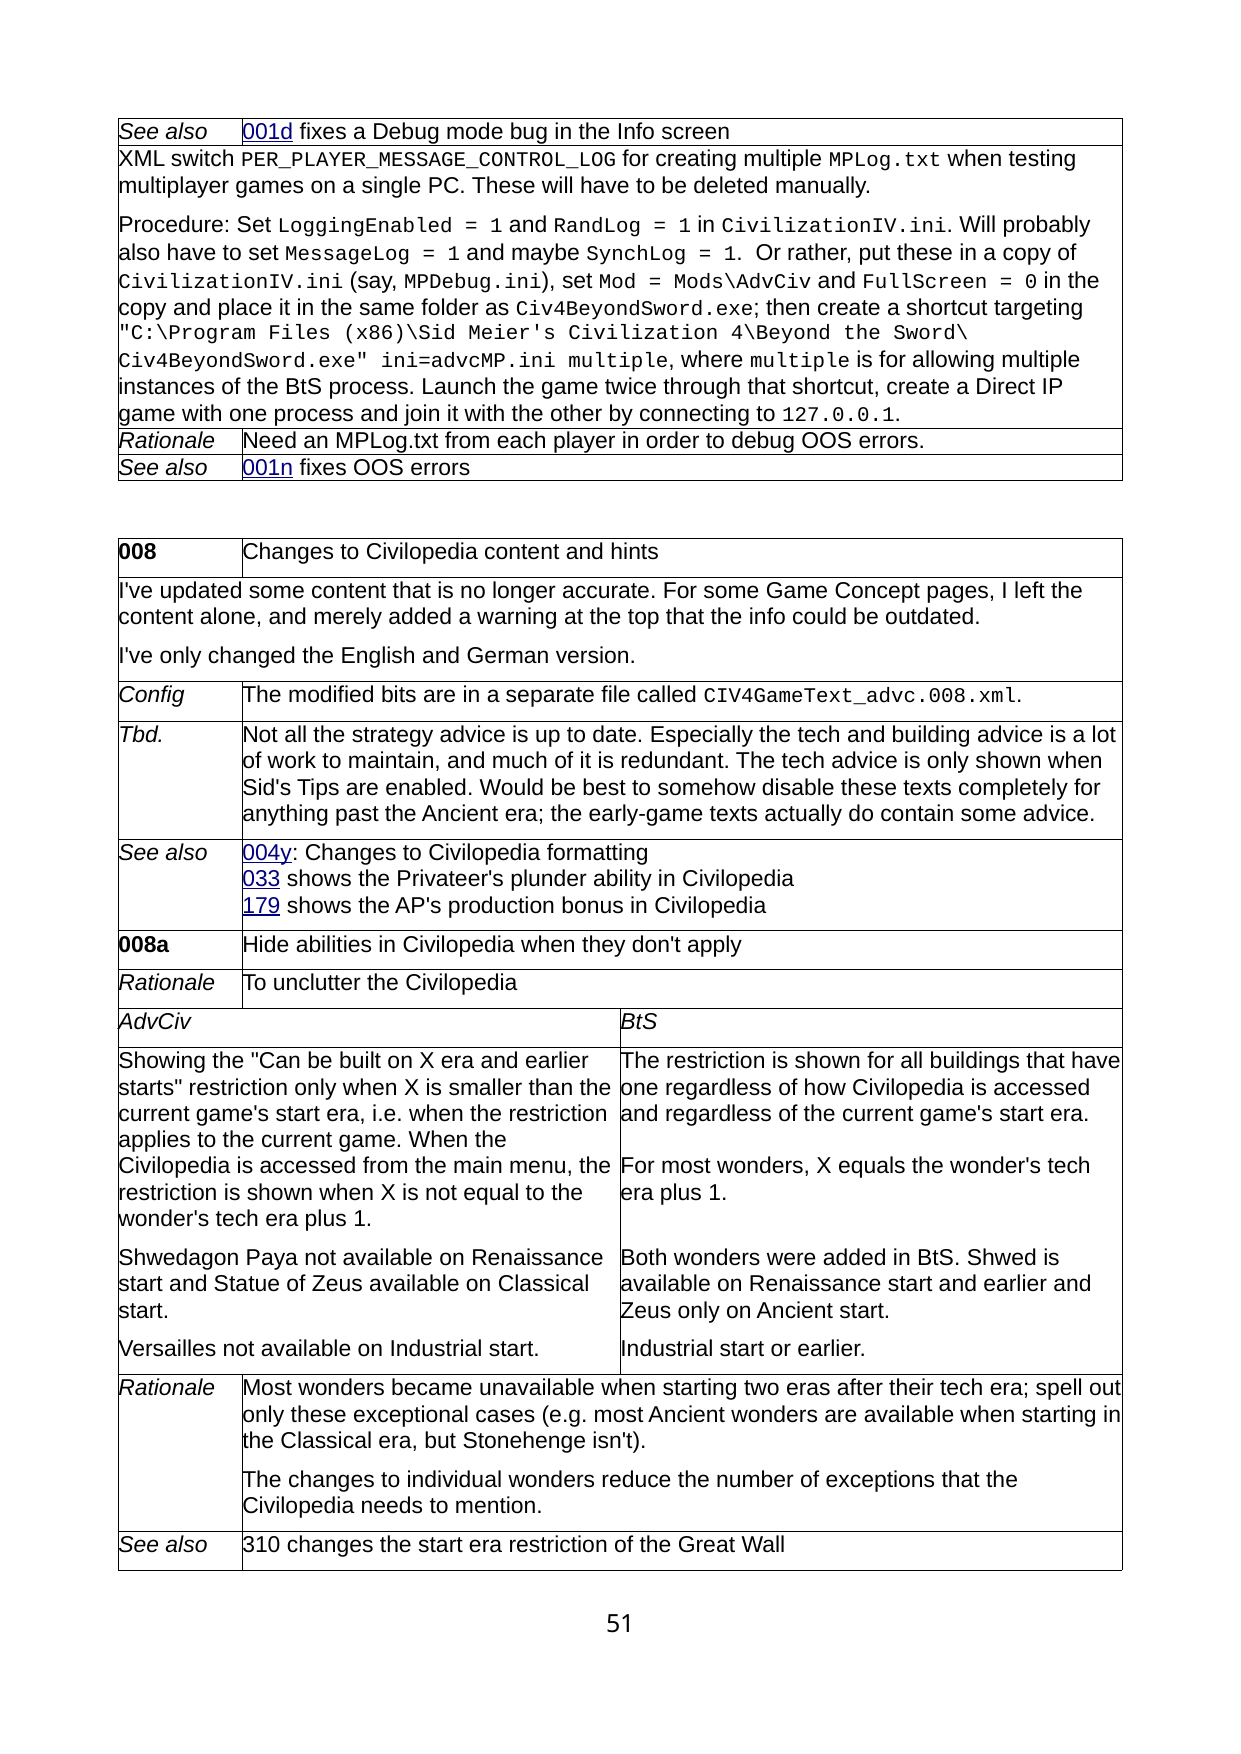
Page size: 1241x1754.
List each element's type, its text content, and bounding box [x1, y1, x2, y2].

table_cell Rationale [119, 1375, 242, 1531]
table_cell AdvCiv [119, 1009, 620, 1047]
table_cell The modified bits are in a separate file called CIV4GameText_advc.008.xml. [243, 682, 1122, 721]
table_cell Rationale [119, 970, 242, 1008]
table_header 008 [119, 539, 242, 577]
table_cell Not all the strategy advice is up to date. Especially the tech and building advice is a lot of work to maintain, and much of it is redundant. The tech advice is only shown when Sid's Tips are enabled. Would be best to somehow disable these texts completely for anything past the Ancient era; the early-game texts actually do contain some advice. [243, 722, 1122, 839]
table_cell 310 changes the start era restriction of the Great Wall [243, 1532, 1122, 1570]
table_cell 008a [119, 931, 242, 969]
table_cell I've updated some content that is no longer accurate. For some Game Concept pages, I left the content alone, and merely added a warning at the top that the info could be outdated. I've only changed the English and German version. [119, 578, 1122, 681]
table_cell Rationale [119, 429, 242, 454]
table_cell Config [119, 682, 242, 721]
table_cell 001d fixes a Debug mode bug in the Info screen [243, 119, 1122, 144]
table_cell BtS [621, 1009, 1122, 1047]
table_cell The restriction is shown for all buildings that have one regardless of how Civilopedia is accessed and regardless of the current game's start era. For most wonders, X equals the wonder's tech era plus 1. Both wonders were added in BtS. Shwed is available on Renaissance start and earlier and Zeus only on Ancient start. Industrial start or earlier. [621, 1048, 1122, 1374]
table_header Changes to Civilopedia content and hints [243, 539, 1122, 577]
table_cell See also [119, 455, 242, 480]
table_cell See also [119, 840, 242, 930]
table_cell See also [119, 1532, 242, 1570]
table_cell See also [119, 119, 242, 144]
table_cell 004y: Changes to Civilopedia formatting 033 shows the Privateer's plunder ability in Civilopedia 179 shows the AP's production bonus in Civilopedia [243, 840, 1122, 930]
table_cell Most wonders became unavailable when starting two eras after their tech era; spell out only these exceptional cases (e.g. most Ancient wonders are available when starting in the Classical era, but Stonehenge isn't). The changes to individual wonders reduce the number of exceptions that the Civilopedia needs to mention. [243, 1375, 1122, 1531]
table_cell Showing the "Can be built on X era and earlier starts" restriction only when X is smaller than the current game's start era, i.e. when the restriction applies to the current game. When the Civilopedia is accessed from the main menu, the restriction is shown when X is not equal to the wonder's tech era plus 1. Shwedagon Paya not available on Renaissance start and Statue of Zeus available on Classical start. Versailles not available on Industrial start. [119, 1048, 620, 1374]
table_cell Hide abilities in Civilopedia when they don't apply [243, 931, 1122, 969]
table_cell Tbd. [119, 722, 242, 839]
table_cell 001n fixes OOS errors [243, 455, 1122, 480]
table_cell To unclutter the Civilopedia [243, 970, 1122, 1008]
table_cell XML switch PER_PLAYER_MESSAGE_CONTROL_LOG for creating multiple MPLog.txt when testing multiplayer games on a single PC. These will have to be deleted manually. Procedure: Set LoggingEnabled = 1 and RandLog = 1 in CivilizationIV.ini. Will probably also have to set MessageLog = 1 and maybe SynchLog = 1. Or rather, put these in a copy of CivilizationIV.ini (say, MPDebug.ini), set Mod = Mods\AdvCiv and FullScreen = 0 in the copy and place it in the same folder as Civ4BeyondSword.exe; then create a shortcut targeting "C:\Program Files (x86)\Sid Meier's Civilization 4\Beyond the Sword\Civ4BeyondSword.exe" ini=advcMP.ini multiple, where multiple is for allowing multiple instances of the BtS process. Launch the game twice through that shortcut, create a Direct IP game with one process and join it with the other by connecting to 127.0.0.1. [119, 146, 1122, 427]
table_cell Need an MPLog.txt from each player in order to debug OOS errors. [243, 429, 1122, 454]
